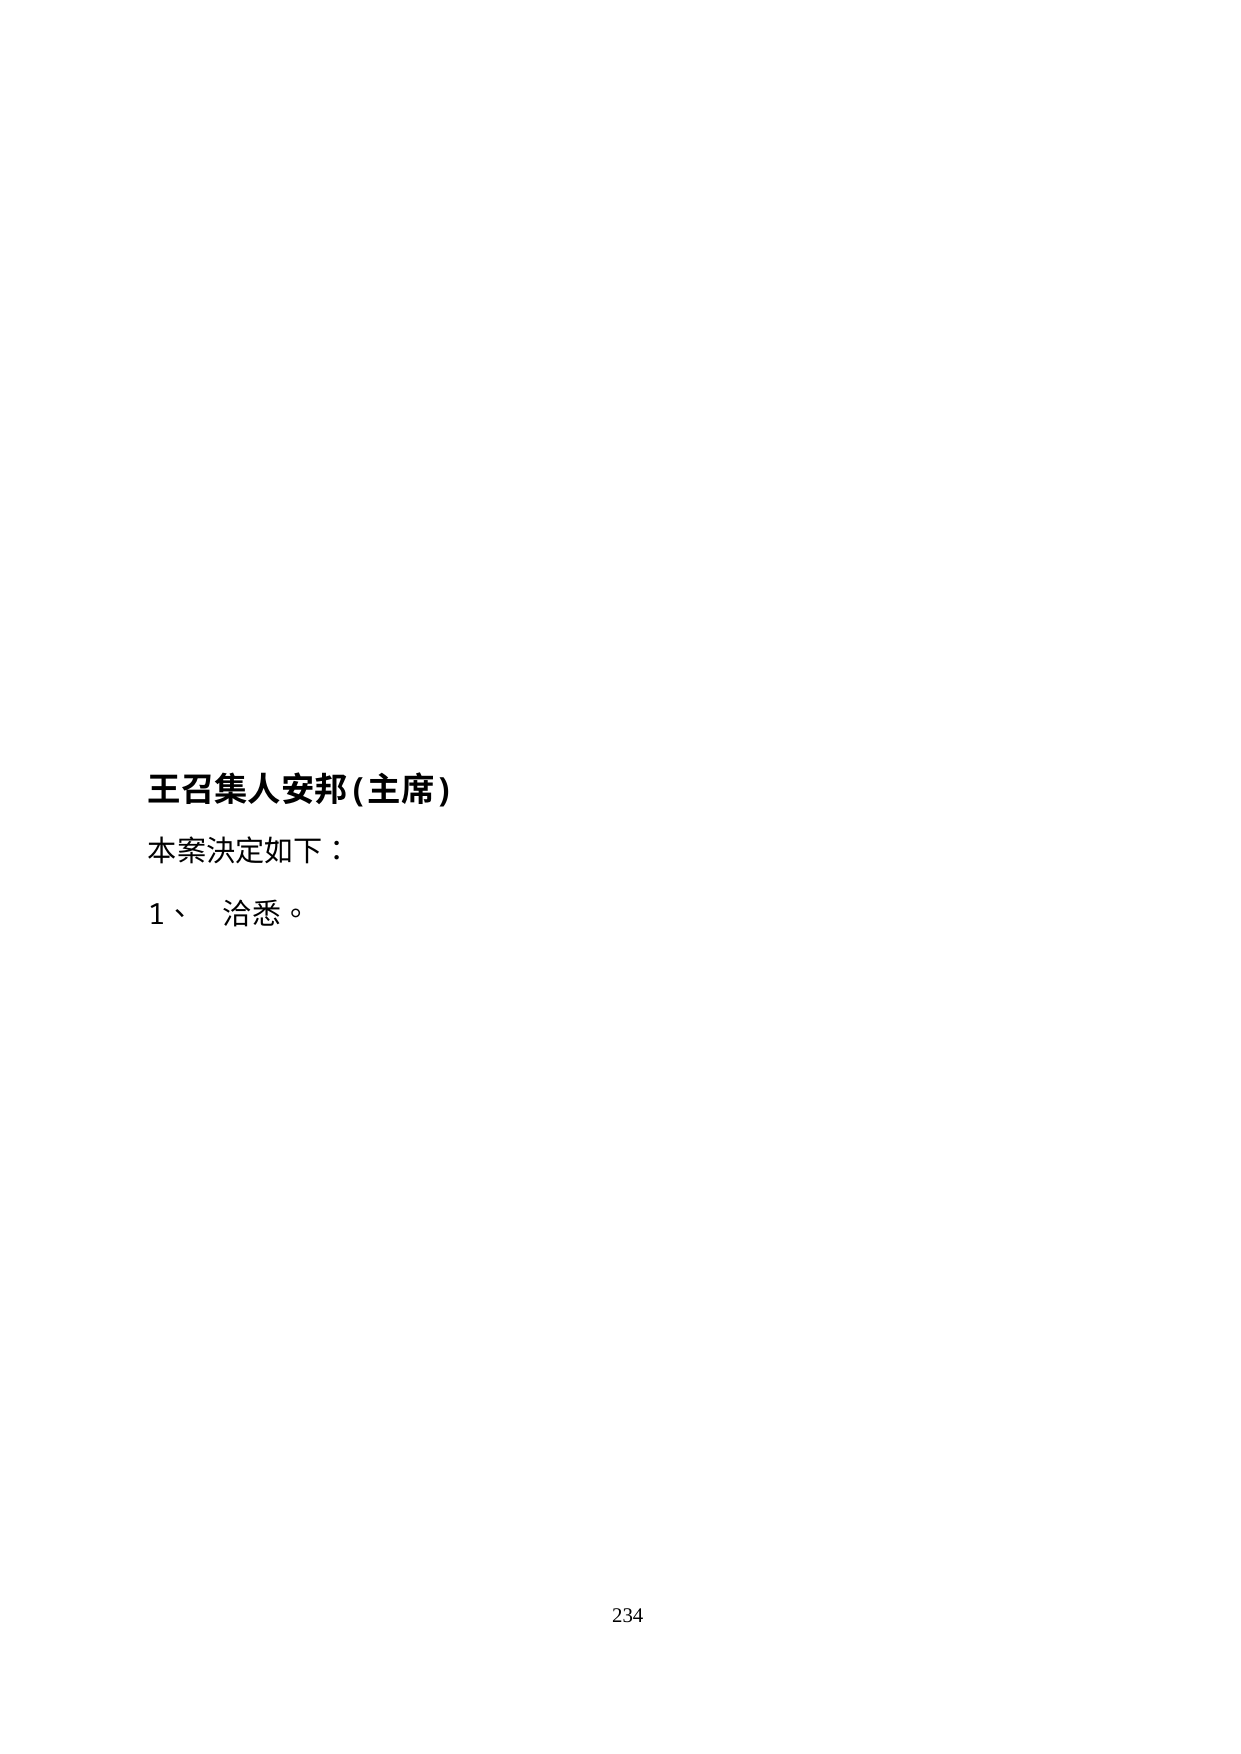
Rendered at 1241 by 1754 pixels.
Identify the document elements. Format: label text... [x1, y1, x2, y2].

text 本案決定如下： [148, 807, 1107, 870]
text 王召集人安邦(主席) [148, 745, 1107, 807]
list 洽悉。 [148, 870, 1107, 932]
